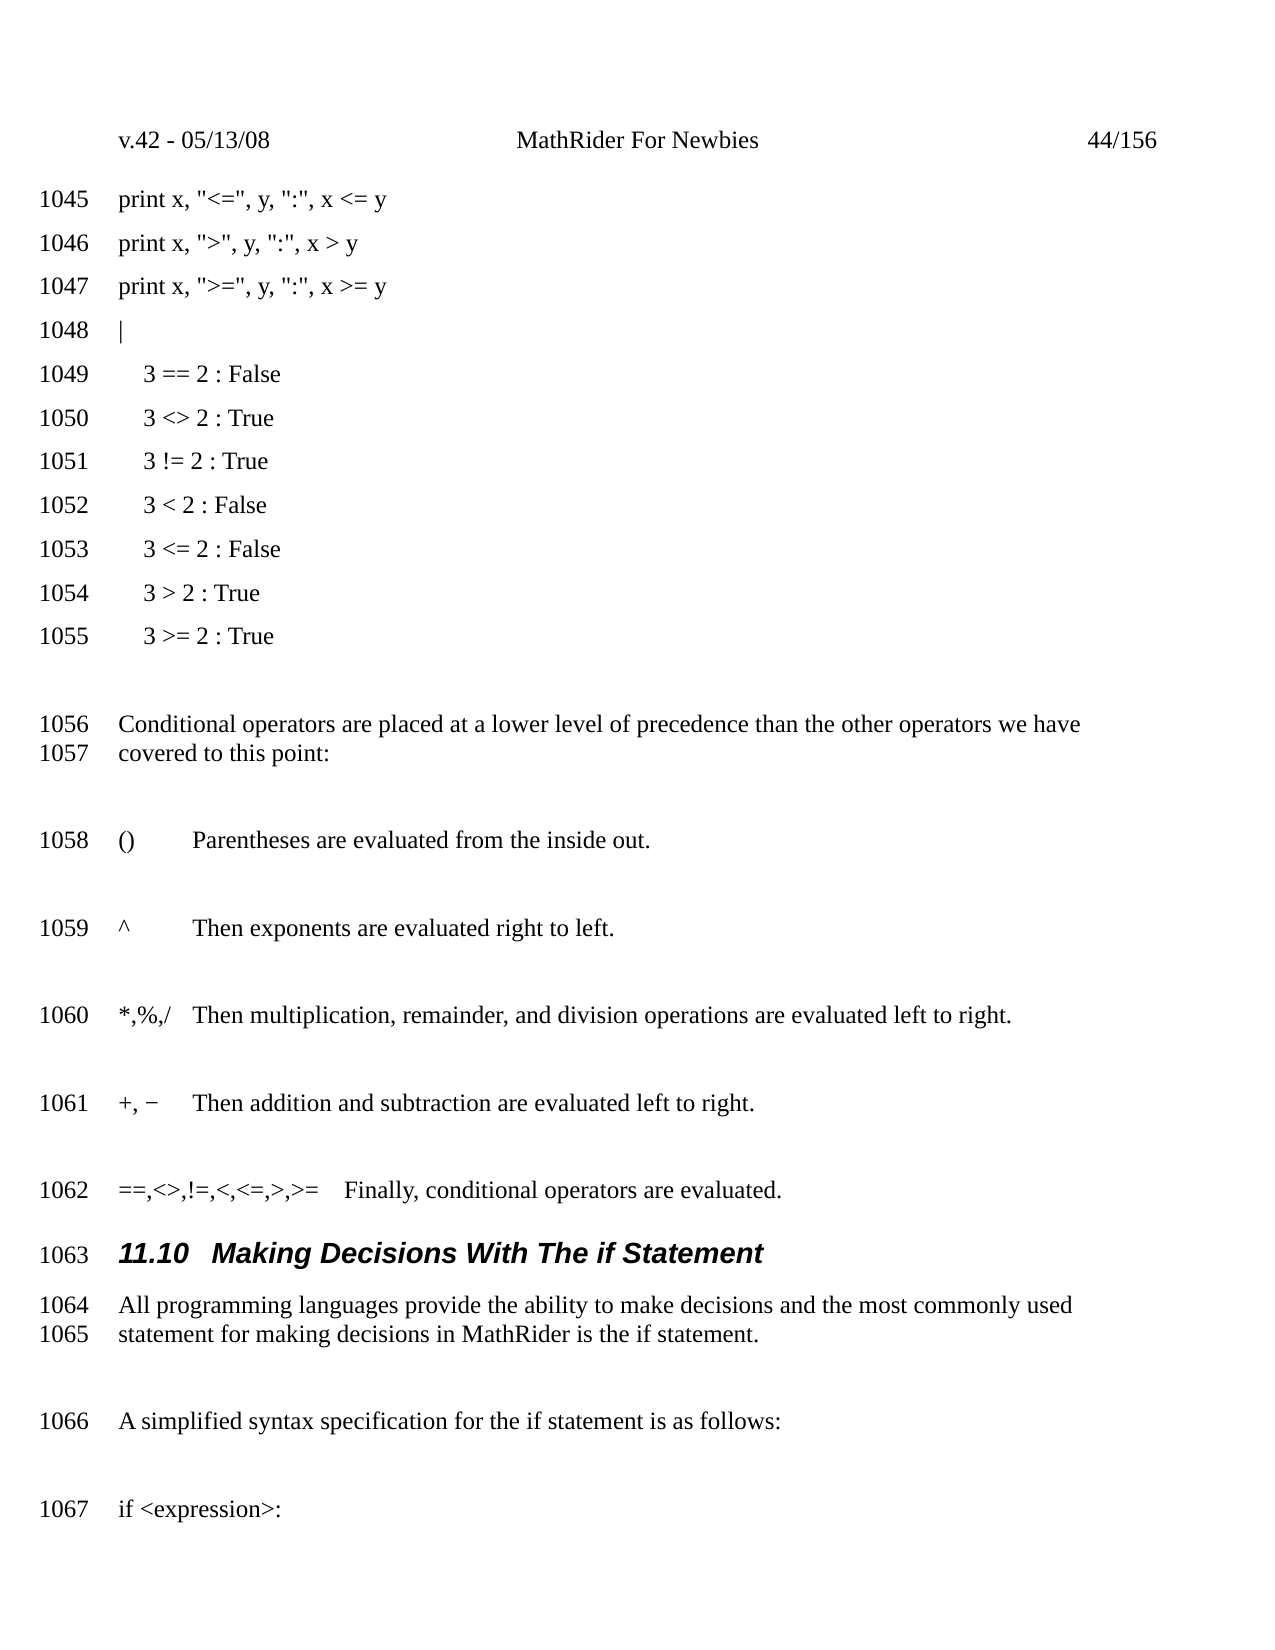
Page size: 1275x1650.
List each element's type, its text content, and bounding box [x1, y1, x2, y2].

text *,%,/ Then multiplication, remainder, and division operations are evaluated left to right. [118, 1000, 1157, 1029]
text 3 != 2 : True [118, 446, 1157, 475]
text | [118, 315, 1157, 344]
text print x, ">=", y, ":", x >= y [118, 271, 1157, 300]
text () Parentheses are evaluated from the inside out. [118, 825, 1157, 854]
text All programming languages provide the ability to make decisions and the most commonly used statement for making decisions in MathRider is the if statement. [118, 1290, 1157, 1347]
text 3 <= 2 : False [118, 534, 1157, 563]
text Conditional operators are placed at a lower level of precedence than the other operators we have covered to this point: [118, 709, 1157, 766]
subtitle Making Decisions With The if Statement [118, 1236, 1157, 1270]
text print x, ">", y, ":", x > y [118, 228, 1157, 256]
text 3 >= 2 : True [118, 621, 1157, 650]
text 3 <> 2 : True [118, 403, 1157, 431]
text 3 < 2 : False [118, 490, 1157, 519]
text 3 == 2 : False [118, 359, 1157, 388]
text 3 > 2 : True [118, 578, 1157, 606]
text print x, "<=", y, ":", x <= y [118, 184, 1157, 213]
text A simplified syntax specification for the if statement is as follows: [118, 1406, 1157, 1435]
text if <expression>: [118, 1494, 1157, 1522]
text +, − Then addition and subtraction are evaluated left to right. [118, 1088, 1157, 1116]
text ==,<>,!=,<,<=,>,>= Finally, conditional operators are evaluated. [118, 1175, 1157, 1204]
text ^ Then exponents are evaluated right to left. [118, 913, 1157, 941]
